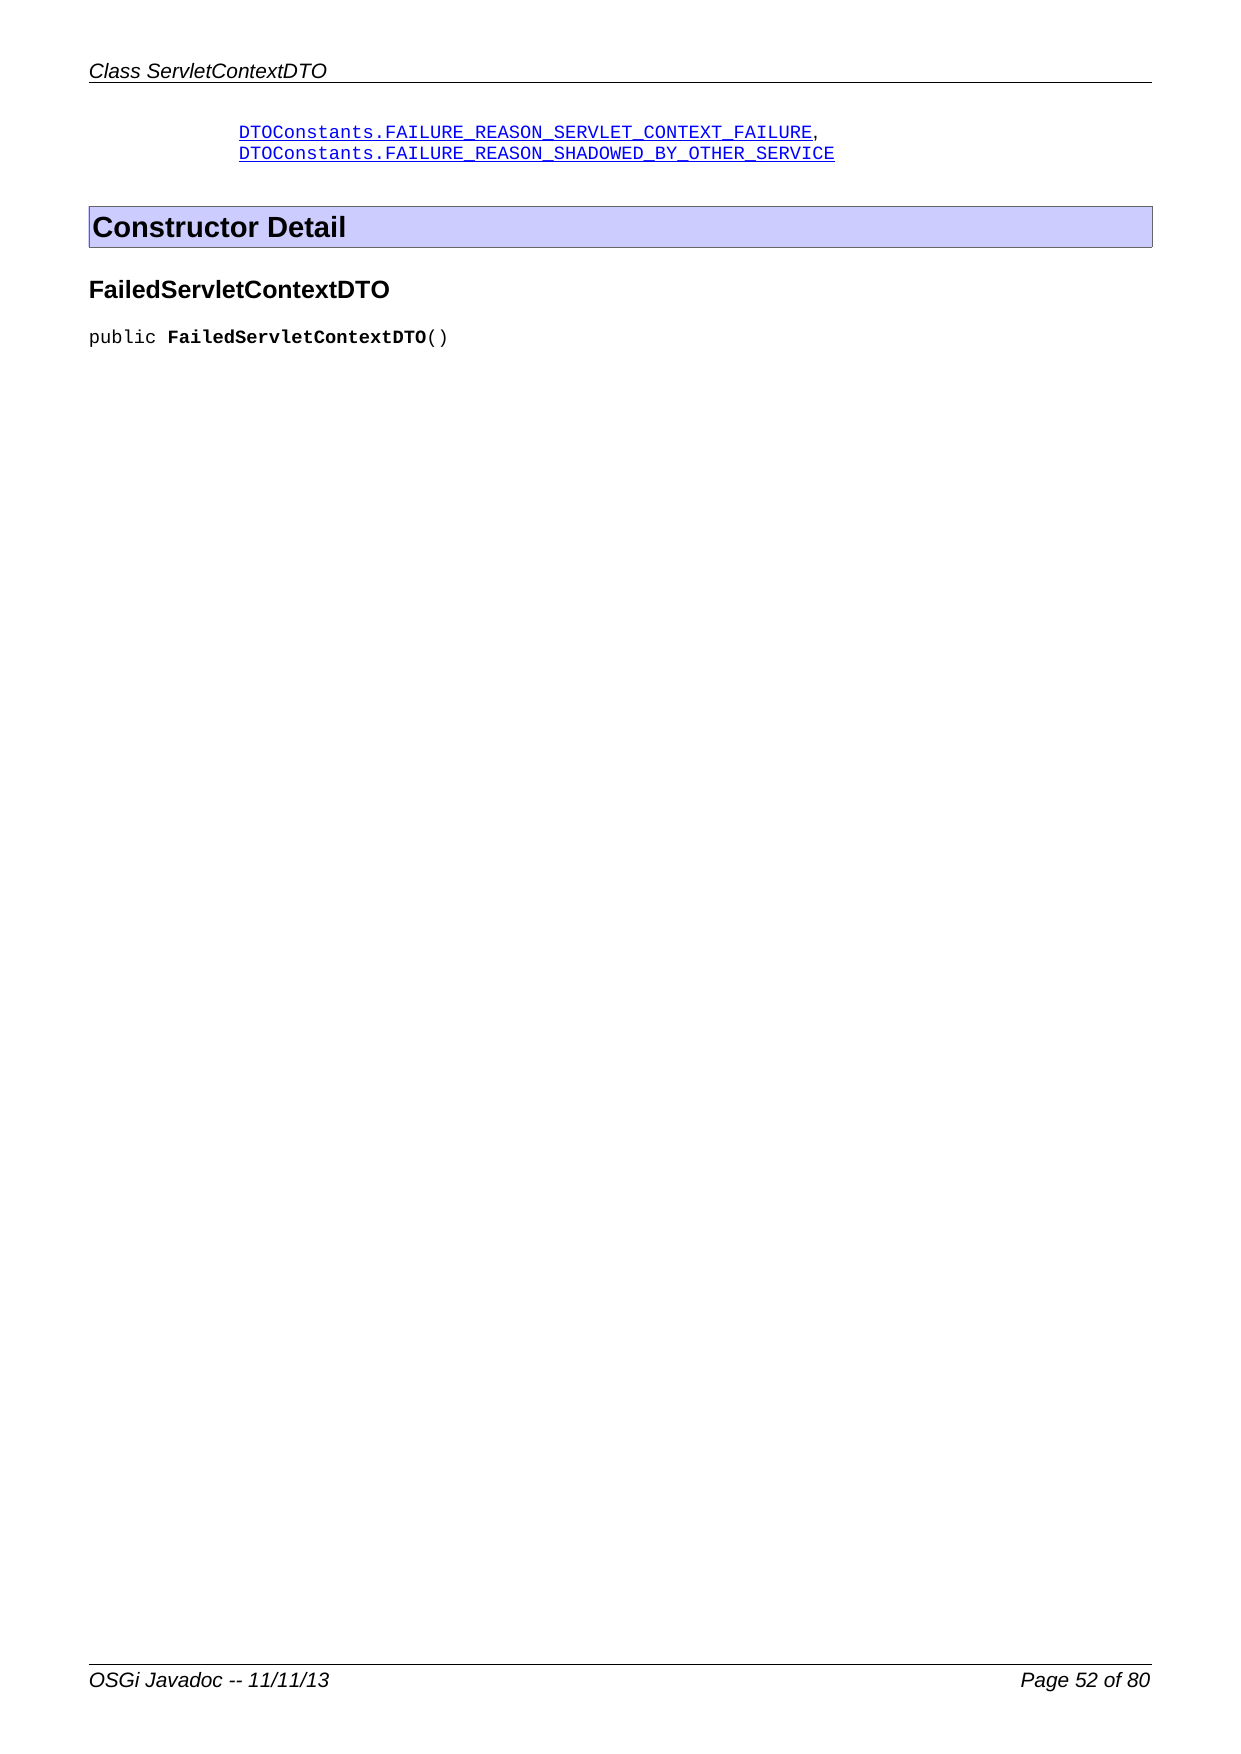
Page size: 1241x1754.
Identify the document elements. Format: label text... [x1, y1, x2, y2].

subtitle Constructor Detail [90, 207, 1152, 247]
text public FailedServletContextDTO() [88, 328, 1152, 349]
subtitle FailedServletContextDTO [88, 275, 1152, 304]
text DTOConstants.FAILURE_REASON_SERVLET_CONTEXT_FAILURE, DTOConstants.FAILURE_REASON_SHADOWED_BY_OTHER_SERVICE [238, 118, 1152, 165]
